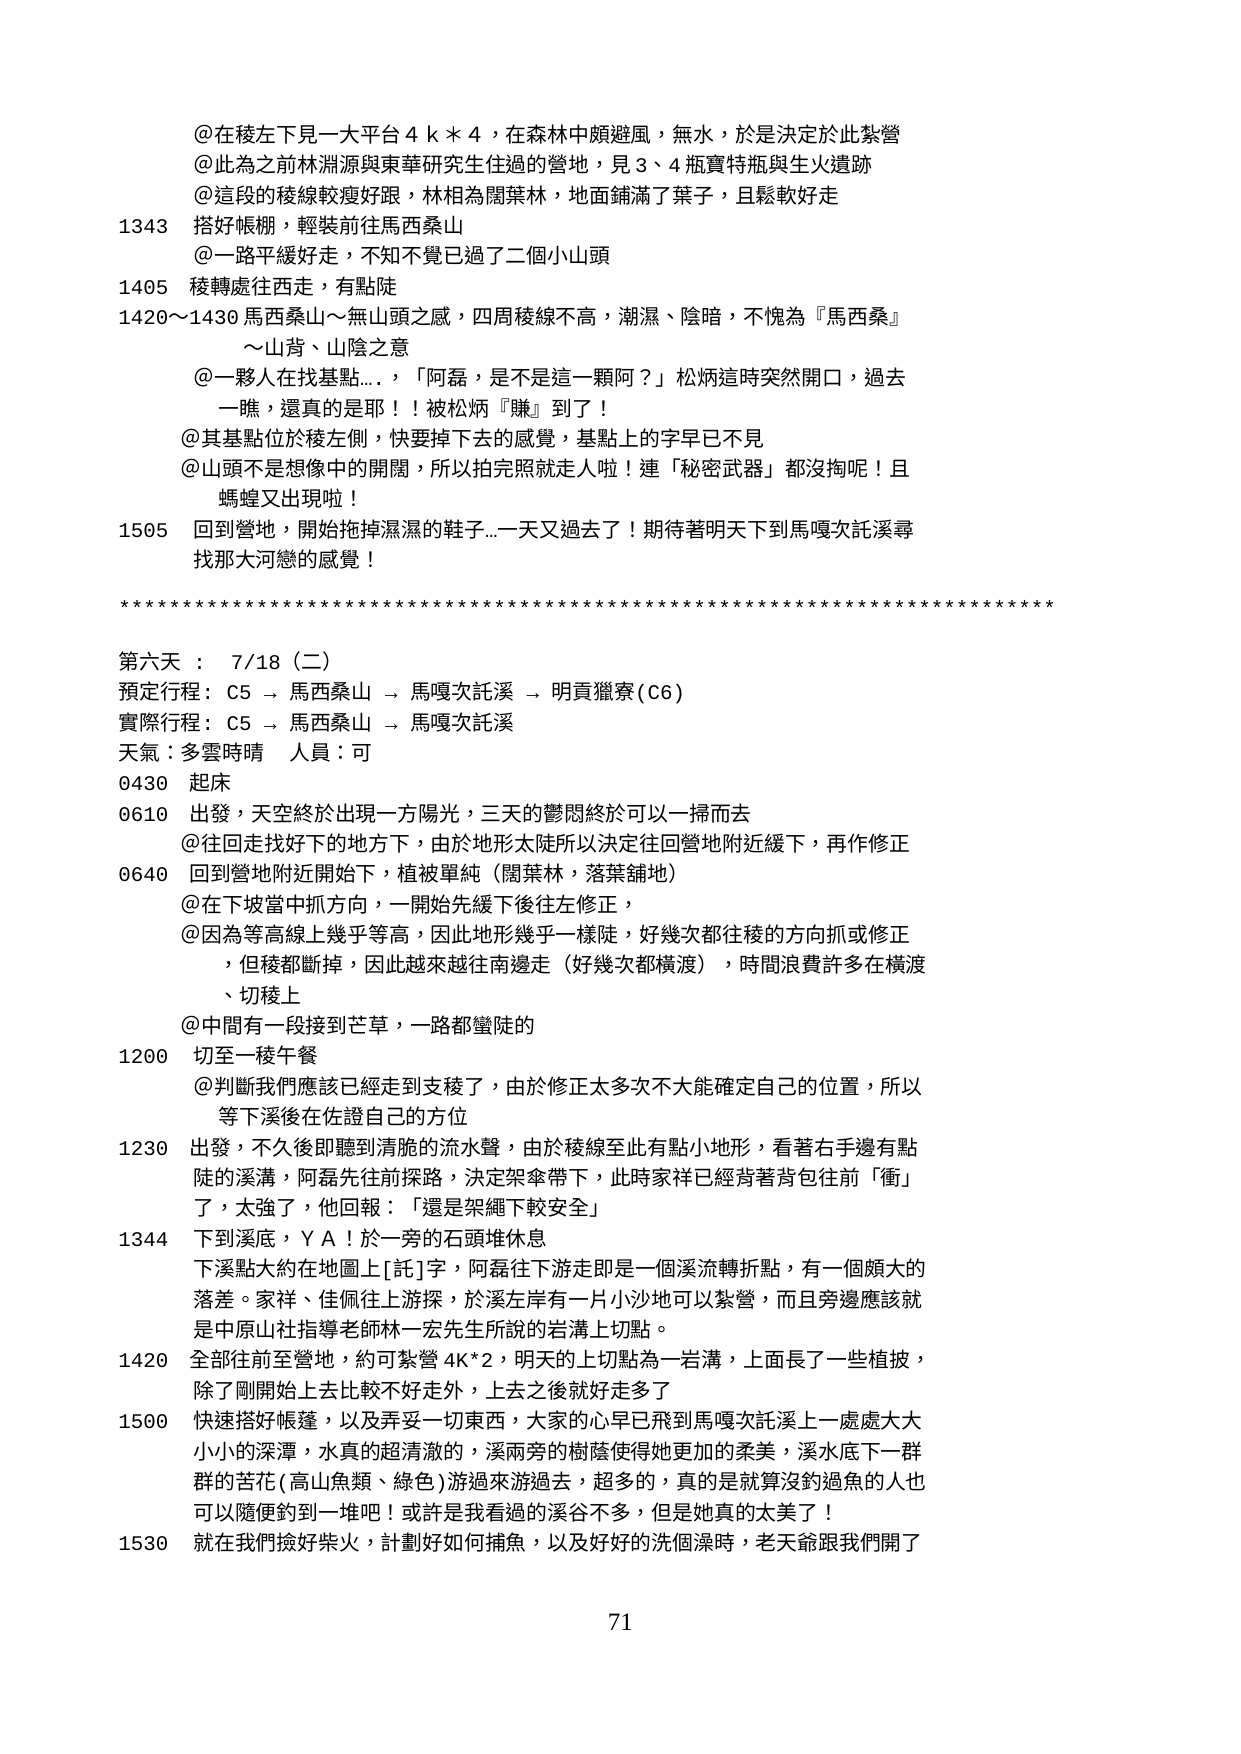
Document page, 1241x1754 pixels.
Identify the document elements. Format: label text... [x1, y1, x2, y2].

text ＠因為等高線上幾乎等高，因此地形幾乎一樣陡，好幾次都往稜的方向抓或修正 [118, 918, 1122, 948]
text ＠在下坡當中抓方向，一開始先緩下後往左修正， [118, 888, 1122, 918]
text ～山背、山陰之意 [118, 331, 1122, 361]
text 1200 切至一稜午餐 [118, 1039, 1122, 1070]
text 預定行程: C5 → 馬西桑山 → 馬嘎次託溪 → 明貢獵寮(C6) [118, 675, 1122, 706]
text ＠判斷我們應該已經走到支稜了，由於修正太多次不大能確定自己的位置，所以 [118, 1070, 1122, 1100]
text 1420～1430馬西桑山～無山頭之感，四周稜線不高，潮濕、陰暗，不愧為『馬西桑』 [118, 301, 1122, 331]
text 除了剛開始上去比較不好走外，上去之後就好走多了 [118, 1374, 1122, 1404]
text 1420 全部往前至營地，約可紮營4K*2，明天的上切點為一岩溝，上面長了一些植披， [118, 1344, 1122, 1374]
text 天氣：多雲時晴 人員：可 [118, 736, 1122, 767]
text ＠山頭不是想像中的開闊，所以拍完照就走人啦！連「秘密武器」都沒掏呢！且 [118, 452, 1122, 483]
text 是中原山社指導老師林一宏先生所說的岩溝上切點。 [118, 1313, 1122, 1344]
text *************************************************************************** [118, 598, 1122, 621]
text 1343 搭好帳棚，輕裝前往馬西桑山 [118, 209, 1122, 240]
text 陡的溪溝，阿磊先往前探路，決定架傘帶下，此時家祥已經背著背包往前「衝」 [118, 1161, 1122, 1192]
text ＠一夥人在找基點….，「阿磊，是不是這一顆阿？」松炳這時突然開口，過去 [118, 361, 1122, 392]
text 等下溪後在佐證自己的方位 [118, 1100, 1122, 1131]
text ，但稜都斷掉，因此越來越往南邊走（好幾次都橫渡），時間浪費許多在橫渡 [118, 948, 1122, 979]
text ＠一路平緩好走，不知不覺已過了二個小山頭 [118, 240, 1122, 270]
text 一瞧，還真的是耶！！被松炳『賺』到了！ [118, 392, 1122, 422]
text ＠此為之前林淵源與東華研究生住過的營地，見3、4瓶寶特瓶與生火遺跡 [118, 148, 1122, 179]
text 0430 起床 [118, 767, 1122, 797]
text 落差。家祥、佳佩往上游探，於溪左岸有一片小沙地可以紮營，而且旁邊應該就 [118, 1283, 1122, 1313]
text 1344 下到溪底，ＹＡ！於一旁的石頭堆休息 [118, 1222, 1122, 1252]
text 小小的深潭，水真的超清澈的，溪兩旁的樹蔭使得她更加的柔美，溪水底下一群 [118, 1435, 1122, 1465]
text ＠往回走找好下的地方下，由於地形太陡所以決定往回營地附近緩下，再作修正 [118, 827, 1122, 858]
text 、切稜上 [118, 979, 1122, 1009]
text 1230 出發，不久後即聽到清脆的流水聲，由於稜線至此有點小地形，看著右手邊有點 [118, 1131, 1122, 1161]
text 1530 就在我們撿好柴火，計劃好如何捕魚，以及好好的洗個澡時，老天爺跟我們開了 [118, 1526, 1122, 1557]
text 找那大河戀的感覺！ [118, 543, 1122, 574]
text ＠其基點位於稜左側，快要掉下去的感覺，基點上的字早已不見 [118, 422, 1122, 452]
text ＠這段的稜線較瘦好跟，林相為闊葉林，地面鋪滿了葉子，且鬆軟好走 [118, 179, 1122, 209]
text 群的苦花(高山魚類、綠色)游過來游過去，超多的，真的是就算沒釣過魚的人也 [118, 1465, 1122, 1496]
text ＠在稜左下見一大平台４ｋ＊４，在森林中頗避風，無水，於是決定於此紮營 [118, 118, 1122, 148]
text 螞蝗又出現啦！ [118, 483, 1122, 513]
text 1405 稜轉處往西走，有點陡 [118, 270, 1122, 301]
text 實際行程: C5 → 馬西桑山 → 馬嘎次託溪 [118, 706, 1122, 736]
text 下溪點大約在地圖上[託]字，阿磊往下游走即是一個溪流轉折點，有一個頗大的 [118, 1252, 1122, 1283]
text 0610 出發，天空終於出現一方陽光，三天的鬱悶終於可以一掃而去 [118, 797, 1122, 827]
text ＠中間有一段接到芒草，一路都蠻陡的 [118, 1009, 1122, 1039]
text 1500 快速搭好帳蓬，以及弄妥一切東西，大家的心早已飛到馬嘎次託溪上一處處大大 [118, 1404, 1122, 1435]
text 了，太強了，他回報：「還是架繩下較安全」 [118, 1192, 1122, 1222]
text 第六天 : 7/18（二） [118, 645, 1122, 675]
text 1505 回到營地，開始拖掉濕濕的鞋子…一天又過去了！期待著明天下到馬嘎次託溪尋 [118, 513, 1122, 543]
text 0640 回到營地附近開始下，植被單純（闊葉林，落葉舖地） [118, 858, 1122, 888]
text 可以隨便釣到一堆吧！或許是我看過的溪谷不多，但是她真的太美了！ [118, 1496, 1122, 1526]
